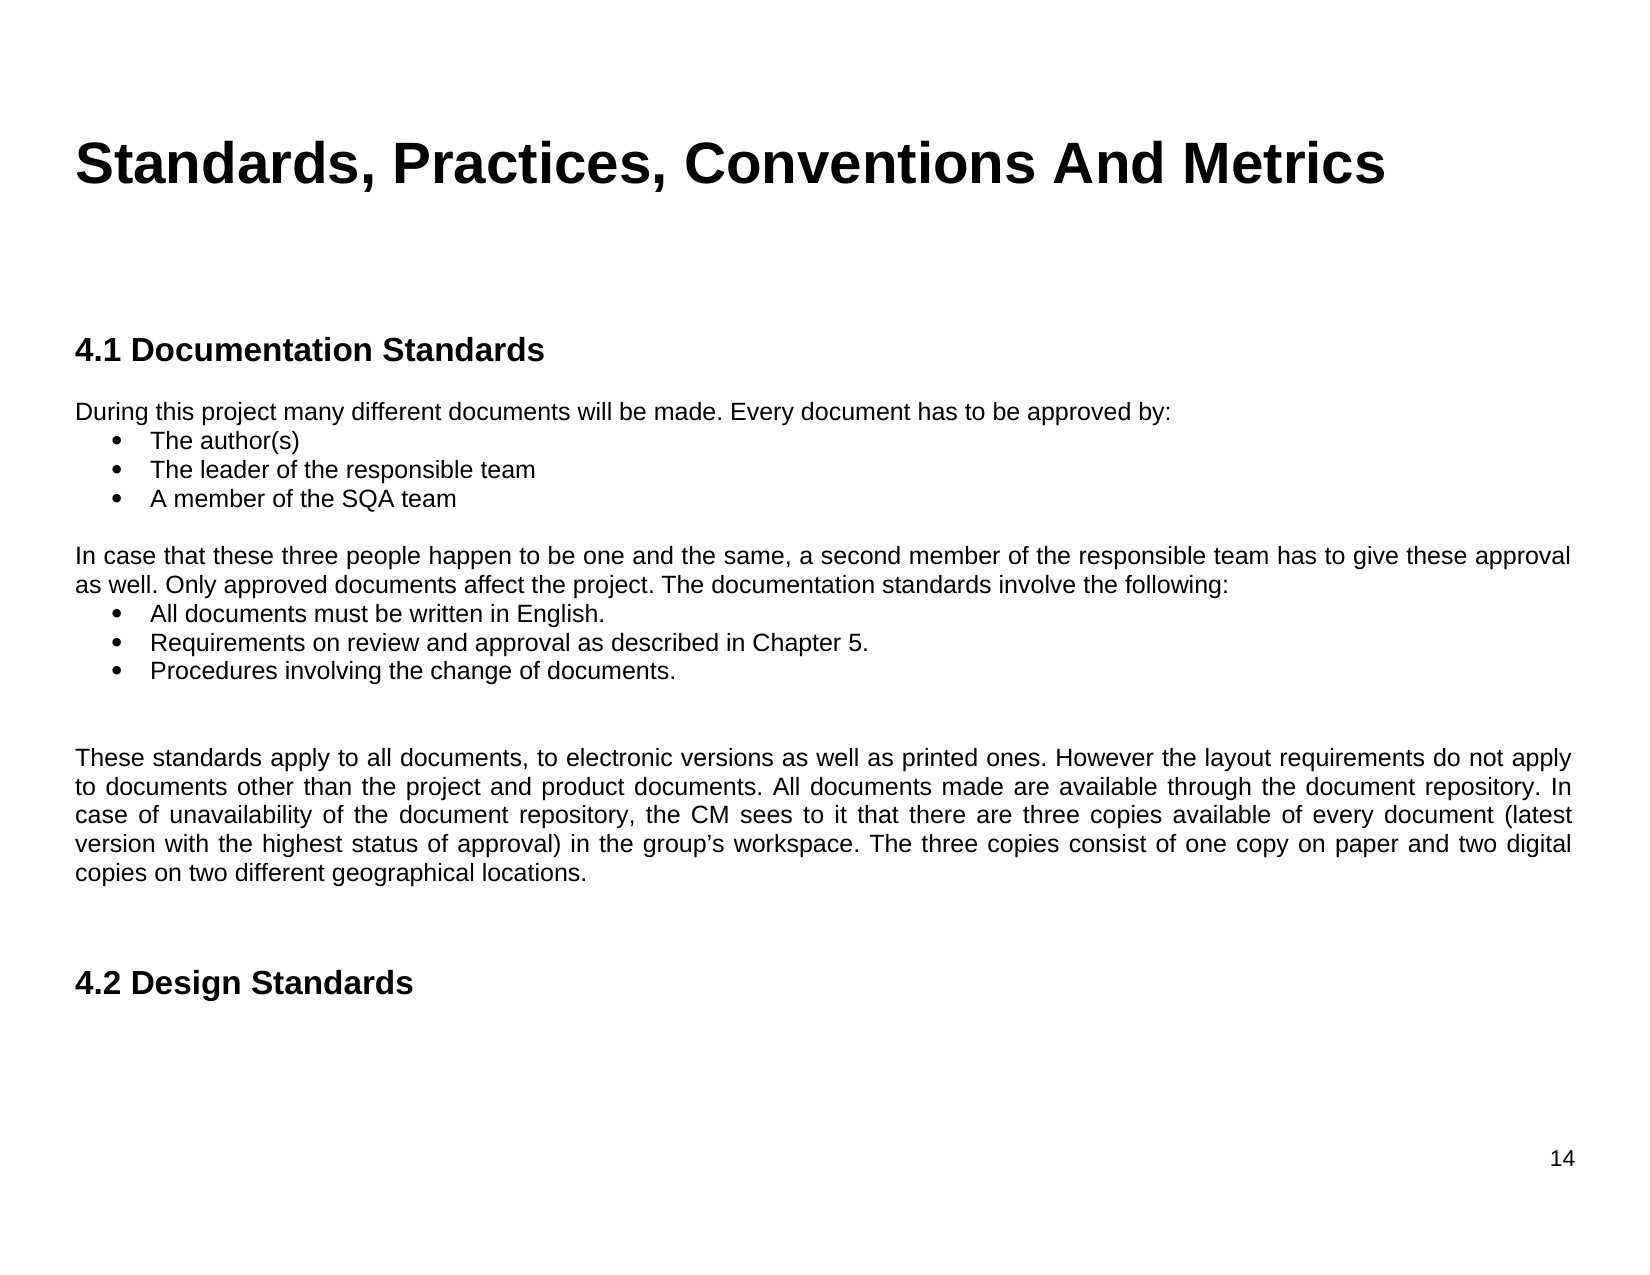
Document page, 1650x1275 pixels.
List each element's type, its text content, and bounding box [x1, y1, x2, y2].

list The author(s) [112, 426, 1575, 455]
text These standards apply to all documents, to electronic versions as well as printed ones. However the layout requirements do not apply to documents other than the project and product documents. All documents made are available through the document repository. In case of unavailability of the document repository, the CM sees to it that there are three copies available of every document (latest version with the highest status of approval) in the group’s workspace. The three copies consist of one copy on paper and two digital copies on two different geographical locations. [75, 743, 1575, 887]
text 4.2 Design Standards [75, 963, 1575, 1002]
list The leader of the responsible team [112, 455, 1575, 484]
list Requirements on review and approval as described in Chapter 5. [112, 628, 1575, 656]
text In case that these three people happen to be one and the same, a second member of the responsible team has to give these approval as well. Only approved documents affect the project. The documentation standards involve the following: [75, 541, 1575, 599]
text During this project many different documents will be made. Every document has to be approved by: [75, 397, 1575, 426]
list A member of the SQA team [112, 484, 1575, 512]
list All documents must be written in English. [112, 599, 1575, 628]
list Procedures involving the change of documents. [112, 656, 1575, 685]
text Standards, Practices, Conventions And Metrics [75, 129, 1575, 196]
text 4.1 Documentation Standards [75, 330, 1575, 368]
